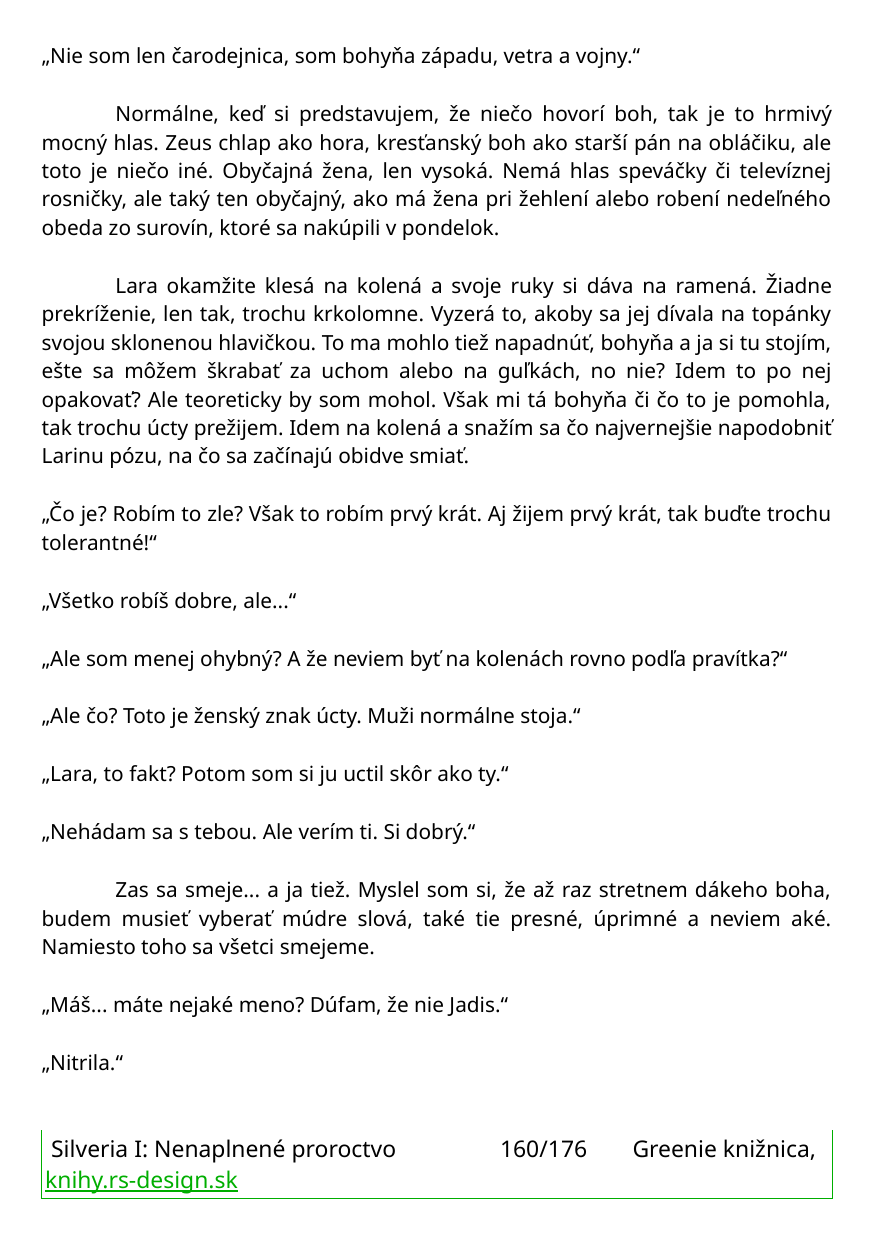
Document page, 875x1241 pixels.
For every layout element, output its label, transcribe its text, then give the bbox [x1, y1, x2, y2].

text „Máš... máte nejaké meno? Dúfam, že nie Jadis.“ [41, 990, 833, 1019]
text Lara okamžite klesá na kolená a svoje ruky si dáva na ramená. Žiadne prekríženie, len tak, trochu krkolomne. Vyzerá to, akoby sa jej dívala na topánky svojou sklonenou hlavičkou. To ma mohlo tiež napadnúť, bohyňa a ja si tu stojím, ešte sa môžem škrabať za uchom alebo na guľkách, no nie? Idem to po nej opakovať? Ale teoreticky by som mohol. Však mi tá bohyňa či čo to je pomohla, tak trochu úcty prežijem. Idem na kolená a snažím sa čo najvernejšie napodobniť Larinu pózu, na čo sa začínajú obidve smiať. [41, 271, 833, 470]
text „Čo je? Robím to zle? Však to robím prvý krát. Aj žijem prvý krát, tak buďte trochu tolerantné!“ [41, 499, 833, 556]
text „Ale čo? Toto je ženský znak úcty. Muži normálne stoja.“ [41, 702, 833, 730]
text „Nie som len čarodejnica, som bohyňa západu, vetra a vojny.“ [41, 41, 833, 70]
text „Nitrila.“ [41, 1048, 833, 1077]
text „Ale som menej ohybný? A že neviem byť na kolenách rovno podľa pravítka?“ [41, 644, 833, 672]
text „Nehádam sa s tebou. Ale verím ti. Si dobrý.“ [41, 817, 833, 846]
text „Všetko robíš dobre, ale...“ [41, 586, 833, 614]
text „Lara, to fakt? Potom som si ju uctil skôr ako ty.“ [41, 759, 833, 788]
text Normálne, keď si predstavujem, že niečo hovorí boh, tak je to hrmivý mocný hlas. Zeus chlap ako hora, kresťanský boh ako starší pán na obláčiku, ale toto je niečo iné. Obyčajná žena, len vysoká. Nemá hlas speváčky či televíznej rosničky, ale taký ten obyčajný, ako má žena pri žehlení alebo robení nedeľného obeda zo surovín, ktoré sa nakúpili v pondelok. [41, 99, 833, 241]
text Zas sa smeje... a ja tiež. Myslel som si, že až raz stretnem dákeho boha, budem musieť vyberať múdre slová, také tie presné, úprimné a neviem aké. Namiesto toho sa všetci smejeme. [41, 875, 833, 961]
